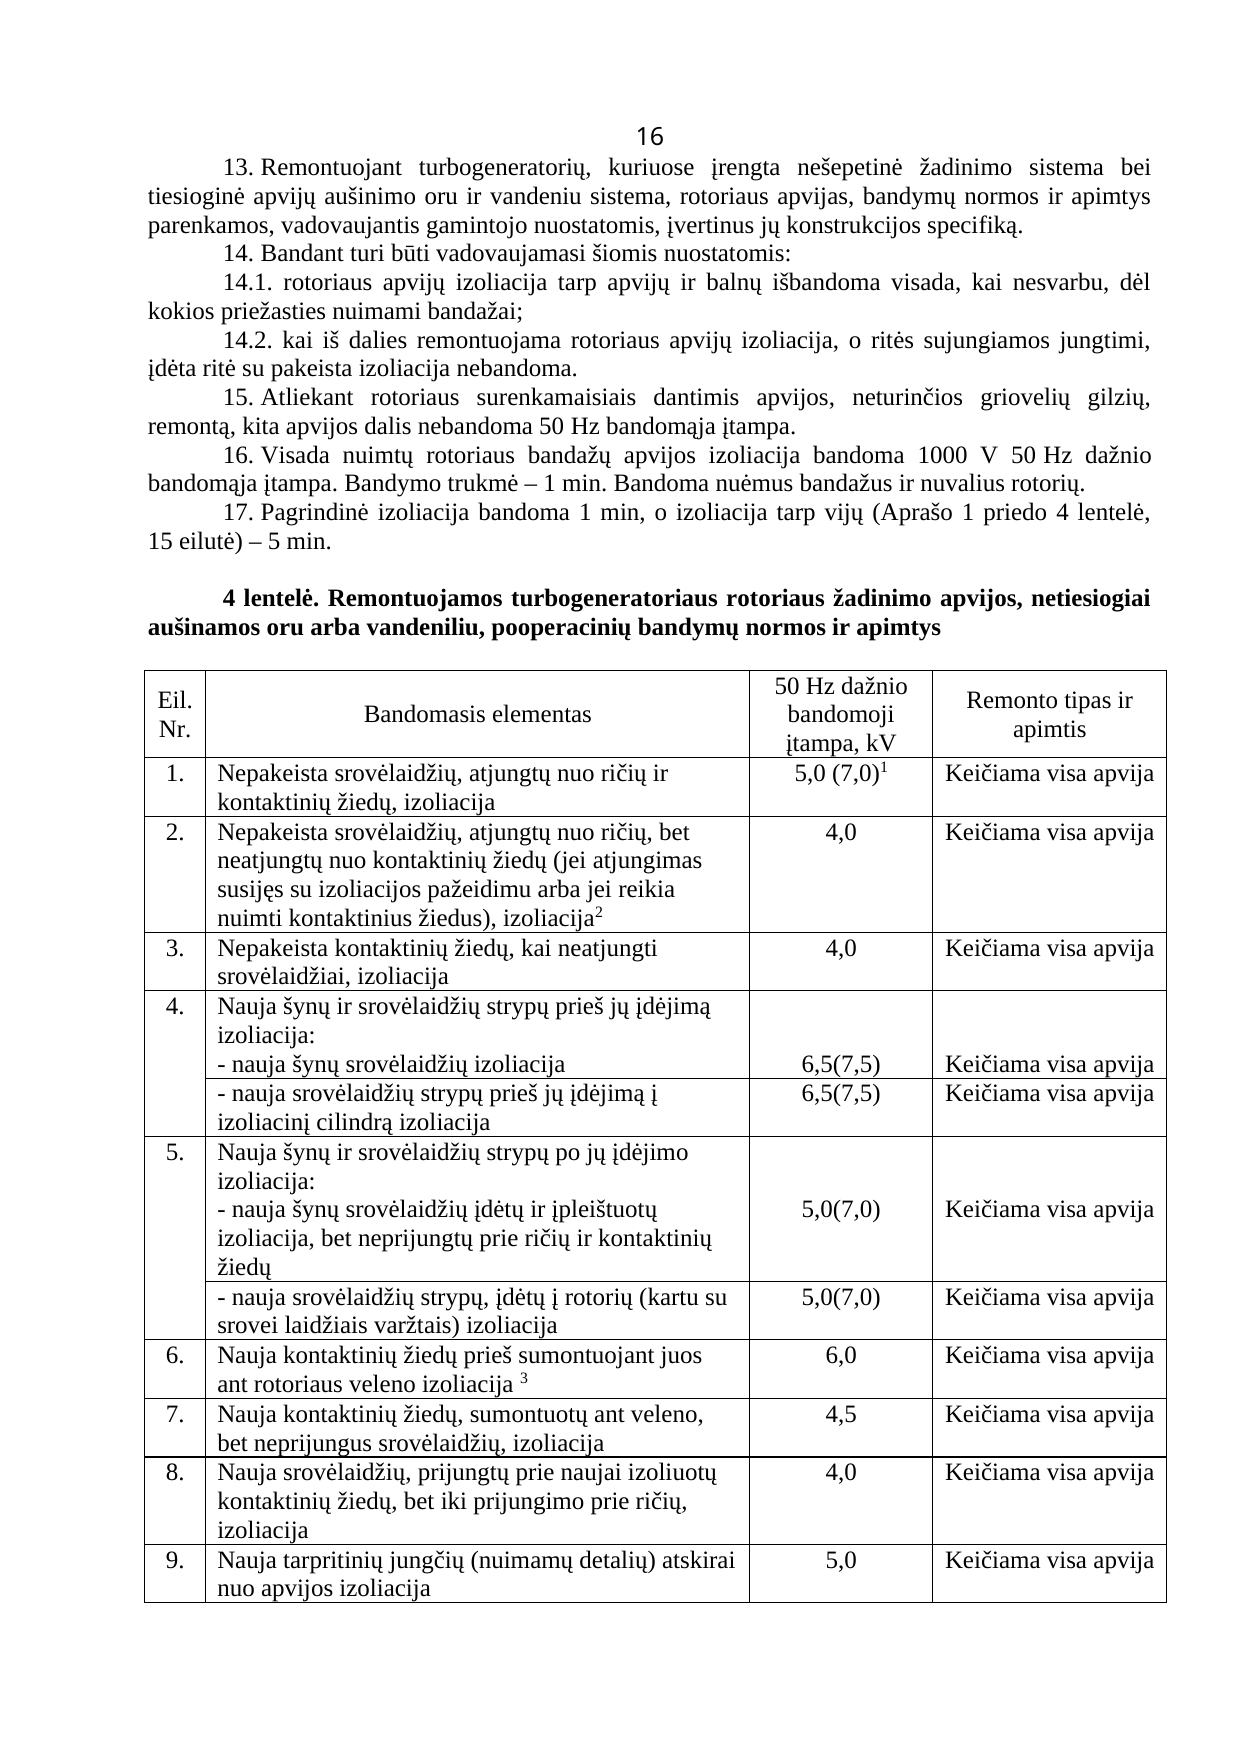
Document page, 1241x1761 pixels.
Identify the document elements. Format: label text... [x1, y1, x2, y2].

table_cell Keičiama visa apvija [933, 933, 1166, 990]
table_cell - nauja srovėlaidžių strypų, įdėtų į rotorių (kartu su srovei laidžiais varžtais) izoliacija [206, 1282, 749, 1339]
table_cell 6,0 [750, 1340, 932, 1398]
table_cell 5,0 (7,0)1 [750, 758, 932, 816]
table_cell 7. [145, 1399, 205, 1456]
text 15. Atliekant rotoriaus surenkamaisiais dantimis apvijos, neturinčios griovelių gilzių, remontą, kita apvijos dalis nebandoma 50 Hz bandomąja įtampa. [148, 382, 1152, 440]
table_cell 4,0 [750, 1458, 932, 1544]
table_cell Nauja kontaktinių žiedų prieš sumontuojant juos ant rotoriaus veleno izoliacija 3 [206, 1340, 749, 1398]
text 17. Pagrindinė izoliacija bandoma 1 min, o izoliacija tarp vijų (Aprašo 1 priedo 4 lentelė, 15 eilutė) – 5 min. [148, 497, 1152, 555]
table_cell Keičiama visa apvija [933, 1545, 1166, 1602]
table_cell Keičiama visa apvija [933, 817, 1166, 932]
table_cell 5,0(7,0) [750, 1195, 932, 1281]
table_cell Nauja tarpritinių jungčių (nuimamų detalių) atskirai nuo apvijos izoliacija [206, 1545, 749, 1602]
table_cell 6,5(7,5) [750, 1049, 932, 1077]
table_cell [933, 991, 1166, 1049]
table_cell Keičiama visa apvija [933, 1458, 1166, 1544]
table_header 50 Hz dažnio bandomoji įtampa, kV [750, 671, 932, 757]
text 13. Remontuojant turbogeneratorių, kuriuose įrengta nešepetinė žadinimo sistema bei tiesioginė apvijų aušinimo oru ir vandeniu sistema, rotoriaus apvijas, bandymų normos ir apimtys parenkamos, vadovaujantis gamintojo nuostatomis, įvertinus jų konstrukcijos specifiką. [148, 152, 1152, 238]
table_cell 4. [145, 991, 205, 1049]
table_cell Nepakeista kontaktinių žiedų, kai neatjungti srovėlaidžiai, izoliacija [206, 933, 749, 990]
table_cell 5. [145, 1137, 205, 1194]
table_cell 8. [145, 1458, 205, 1544]
table_cell Keičiama visa apvija [933, 1195, 1166, 1281]
table_cell - nauja šynų srovėlaidžių įdėtų ir įpleištuotų izoliacija, bet neprijungtų prie ričių ir kontaktinių žiedų [206, 1195, 749, 1281]
table_cell 3. [145, 933, 205, 990]
table_cell 4,5 [750, 1399, 932, 1456]
text 16. Visada nuimtų rotoriaus bandažų apvijos izoliacija bandoma 1000 V 50 Hz dažnio bandomąja įtampa. Bandymo trukmė – 1 min. Bandoma nuėmus bandažus ir nuvalius rotorių. [148, 440, 1152, 497]
table_cell 6. [145, 1340, 205, 1398]
table_cell [145, 1049, 205, 1077]
table_cell [145, 1281, 205, 1339]
table_cell Keičiama visa apvija [933, 1399, 1166, 1456]
table_cell - nauja šynų srovėlaidžių izoliacija [206, 1049, 749, 1077]
table_cell Nauja šynų ir srovėlaidžių strypų prieš jų įdėjimą izoliacija: [206, 991, 749, 1049]
table_cell [145, 1078, 205, 1136]
table_cell Keičiama visa apvija [933, 1049, 1166, 1077]
table_cell 4,0 [750, 933, 932, 990]
table_header Remonto tipas ir apimtis [933, 671, 1166, 757]
table_cell Nauja kontaktinių žiedų, sumontuotų ant veleno, bet neprijungus srovėlaidžių, izoliacija [206, 1399, 749, 1456]
text 14.1. rotoriaus apvijų izoliacija tarp apvijų ir balnų išbandoma visada, kai nesvarbu, dėl kokios priežasties nuimami bandažai; [148, 267, 1152, 325]
text 4 lentelė. Remontuojamos turbogeneratoriaus rotoriaus žadinimo apvijos, netiesiogiai aušinamos oru arba vandeniliu, pooperacinių bandymų normos ir apimtys [148, 583, 1152, 641]
table_header Eil. Nr. [145, 671, 205, 757]
table_cell Nepakeista srovėlaidžių, atjungtų nuo ričių, bet neatjungtų nuo kontaktinių žiedų (jei atjungimas susijęs su izoliacijos pažeidimu arba jei reikia nuimti kontaktinius žiedus), izoliacija2 [206, 817, 749, 932]
table_cell Nauja šynų ir srovėlaidžių strypų po jų įdėjimo izoliacija: [206, 1137, 749, 1194]
table_cell Nauja srovėlaidžių, prijungtų prie naujai izoliuotų kontaktinių žiedų, bet iki prijungimo prie ričių, izoliacija [206, 1458, 749, 1544]
table_header Bandomasis elementas [206, 671, 749, 757]
table_cell Keičiama visa apvija [933, 758, 1166, 816]
text 14.2. kai iš dalies remontuojama rotoriaus apvijų izoliacija, o ritės sujungiamos jungtimi, įdėta ritė su pakeista izoliacija nebandoma. [148, 325, 1152, 382]
table_cell 6,5(7,5) [750, 1079, 932, 1136]
table_cell - nauja srovėlaidžių strypų prieš jų įdėjimą į izoliacinį cilindrą izoliacija [206, 1079, 749, 1136]
table_cell [145, 1195, 205, 1281]
table_cell 5,0 [750, 1545, 932, 1602]
table_cell [750, 1137, 932, 1194]
table_cell 5,0(7,0) [750, 1282, 932, 1339]
table_cell Nepakeista srovėlaidžių, atjungtų nuo ričių ir kontaktinių žiedų, izoliacija [206, 758, 749, 816]
table_cell Keičiama visa apvija [933, 1079, 1166, 1136]
text 14. Bandant turi būti vadovaujamasi šiomis nuostatomis: [148, 238, 1152, 267]
table_cell Keičiama visa apvija [933, 1282, 1166, 1339]
table_cell Keičiama visa apvija [933, 1340, 1166, 1398]
table_cell 2. [145, 817, 205, 932]
table_cell 4,0 [750, 817, 932, 932]
table_cell [933, 1137, 1166, 1194]
table_cell [750, 991, 932, 1049]
table_cell 9. [145, 1545, 205, 1602]
table_cell 1. [145, 758, 205, 816]
